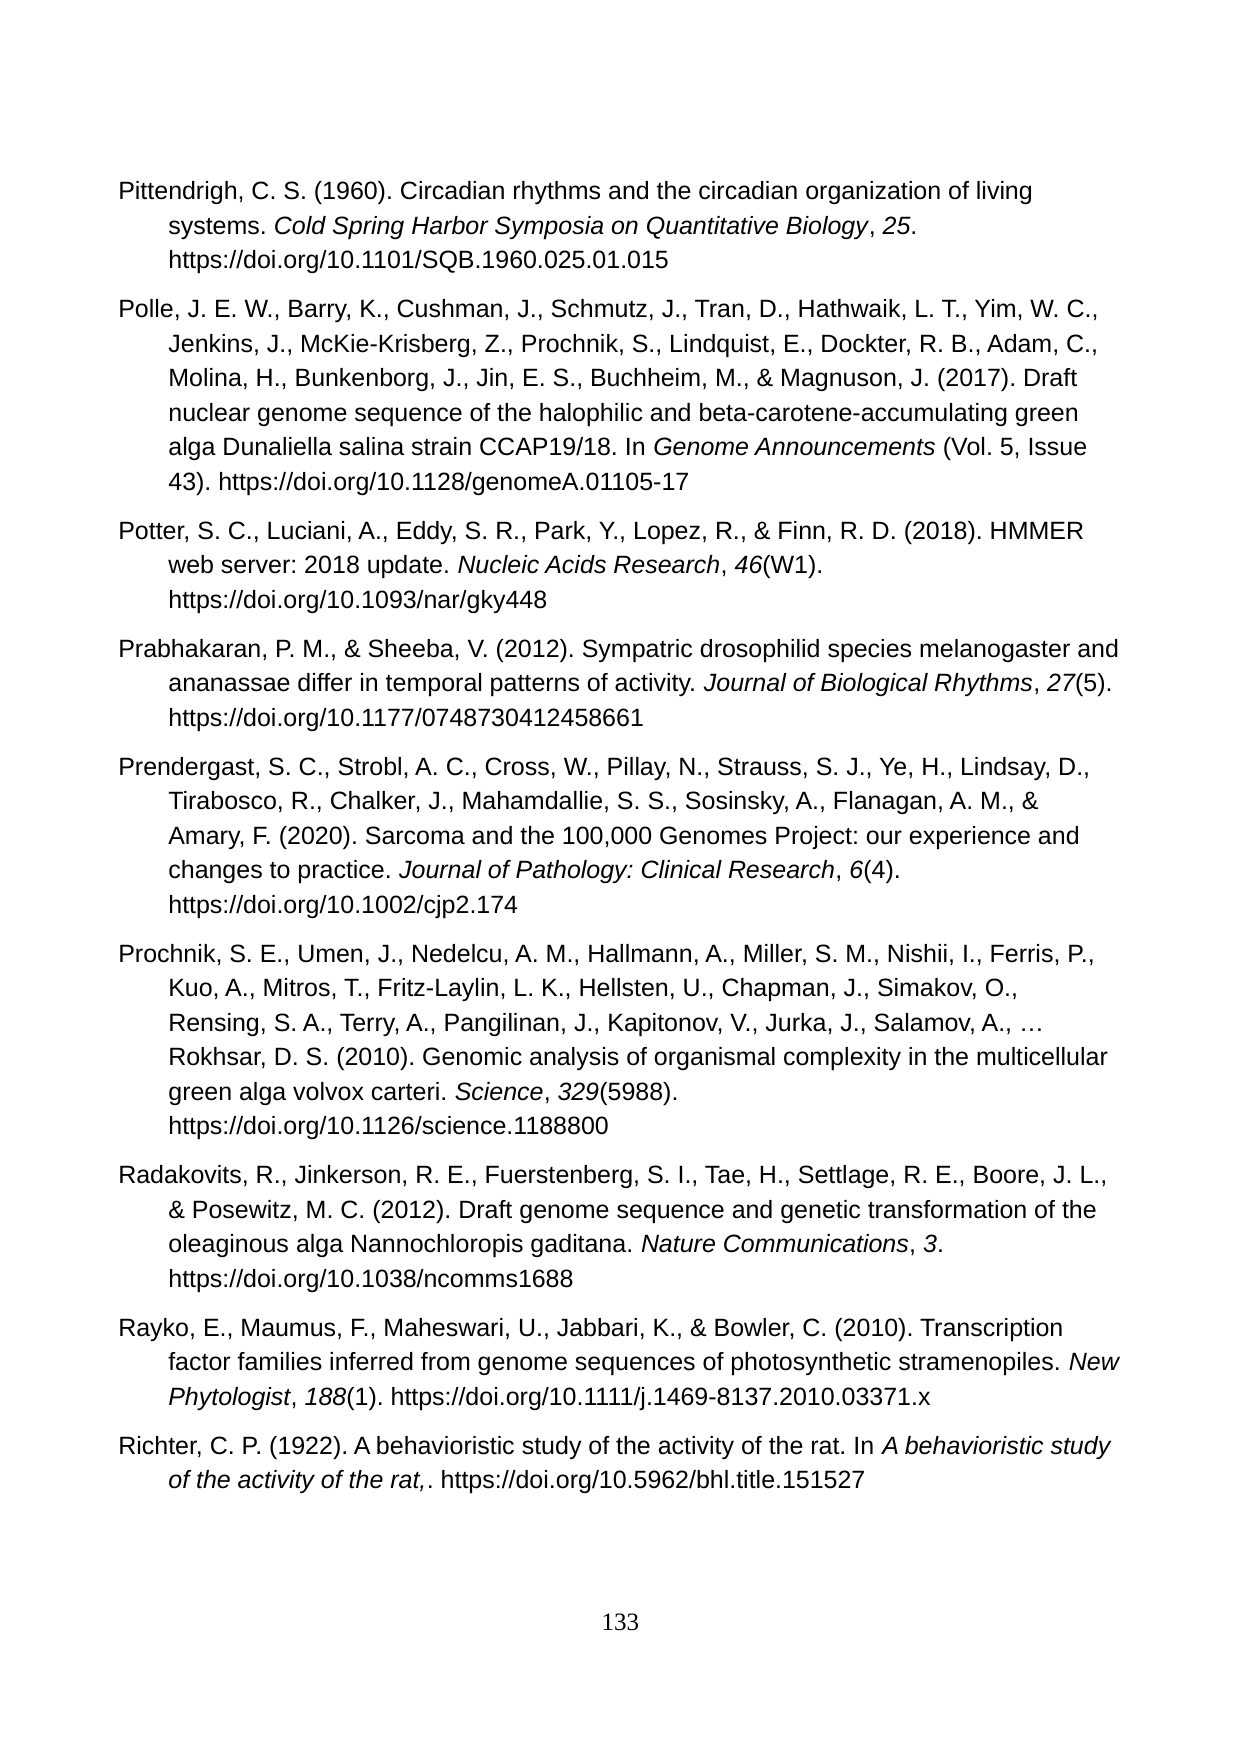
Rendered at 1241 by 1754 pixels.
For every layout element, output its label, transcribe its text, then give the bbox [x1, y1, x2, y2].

text Prochnik, S. E., Umen, J., Nedelcu, A. M., Hallmann, A., Miller, S. M., Nishii, I., Ferris, P., Kuo, A., Mitros, T., Fritz-Laylin, L. K., Hellsten, U., Chapman, J., Simakov, O., Rensing, S. A., Terry, A., Pangilinan, J., Kapitonov, V., Jurka, J., Salamov, A., … Rokhsar, D. S. (2010). Genomic analysis of organismal complexity in the multicellular green alga volvox carteri. Science, 329(5988). https://doi.org/10.1126/science.1188800 [118, 939, 1122, 1140]
text Richter, C. P. (1922). A behavioristic study of the activity of the rat. In A behavioristic study of the activity of the rat,. https://doi.org/10.5962/bhl.title.151527 [118, 1431, 1122, 1494]
text Radakovits, R., Jinkerson, R. E., Fuerstenberg, S. I., Tae, H., Settlage, R. E., Boore, J. L., & Posewitz, M. C. (2012). Draft genome sequence and genetic transformation of the oleaginous alga Nannochloropis gaditana. Nature Communications, 3. https://doi.org/10.1038/ncomms1688 [118, 1160, 1122, 1292]
text Potter, S. C., Luciani, A., Eddy, S. R., Park, Y., Lopez, R., & Finn, R. D. (2018). HMMER web server: 2018 update. Nucleic Acids Research, 46(W1). https://doi.org/10.1093/nar/gky448 [118, 516, 1122, 613]
text Pittendrigh, C. S. (1960). Circadian rhythms and the circadian organization of living systems. Cold Spring Harbor Symposia on Quantitative Biology, 25. https://doi.org/10.1101/SQB.1960.025.01.015 [118, 176, 1122, 274]
text Polle, J. E. W., Barry, K., Cushman, J., Schmutz, J., Tran, D., Hathwaik, L. T., Yim, W. C., Jenkins, J., McKie-Krisberg, Z., Prochnik, S., Lindquist, E., Dockter, R. B., Adam, C., Molina, H., Bunkenborg, J., Jin, E. S., Buchheim, M., & Magnuson, J. (2017). Draft nuclear genome sequence of the halophilic and beta-carotene-accumulating green alga Dunaliella salina strain CCAP19/18. In Genome Announcements (Vol. 5, Issue 43). https://doi.org/10.1128/genomeA.01105-17 [118, 294, 1122, 496]
text Prabhakaran, P. M., & Sheeba, V. (2012). Sympatric drosophilid species melanogaster and ananassae differ in temporal patterns of activity. Journal of Biological Rhythms, 27(5). https://doi.org/10.1177/0748730412458661 [118, 634, 1122, 732]
text Prendergast, S. C., Strobl, A. C., Cross, W., Pillay, N., Strauss, S. J., Ye, H., Lindsay, D., Tirabosco, R., Chalker, J., Mahamdallie, S. S., Sosinsky, A., Flanagan, A. M., & Amary, F. (2020). Sarcoma and the 100,000 Genomes Project: our experience and changes to practice. Journal of Pathology: Clinical Research, 6(4). https://doi.org/10.1002/cjp2.174 [118, 752, 1122, 918]
text Rayko, E., Maumus, F., Maheswari, U., Jabbari, K., & Bowler, C. (2010). Transcription factor families inferred from genome sequences of photosynthetic stramenopiles. New Phytologist, 188(1). https://doi.org/10.1111/j.1469-8137.2010.03371.x [118, 1313, 1122, 1411]
